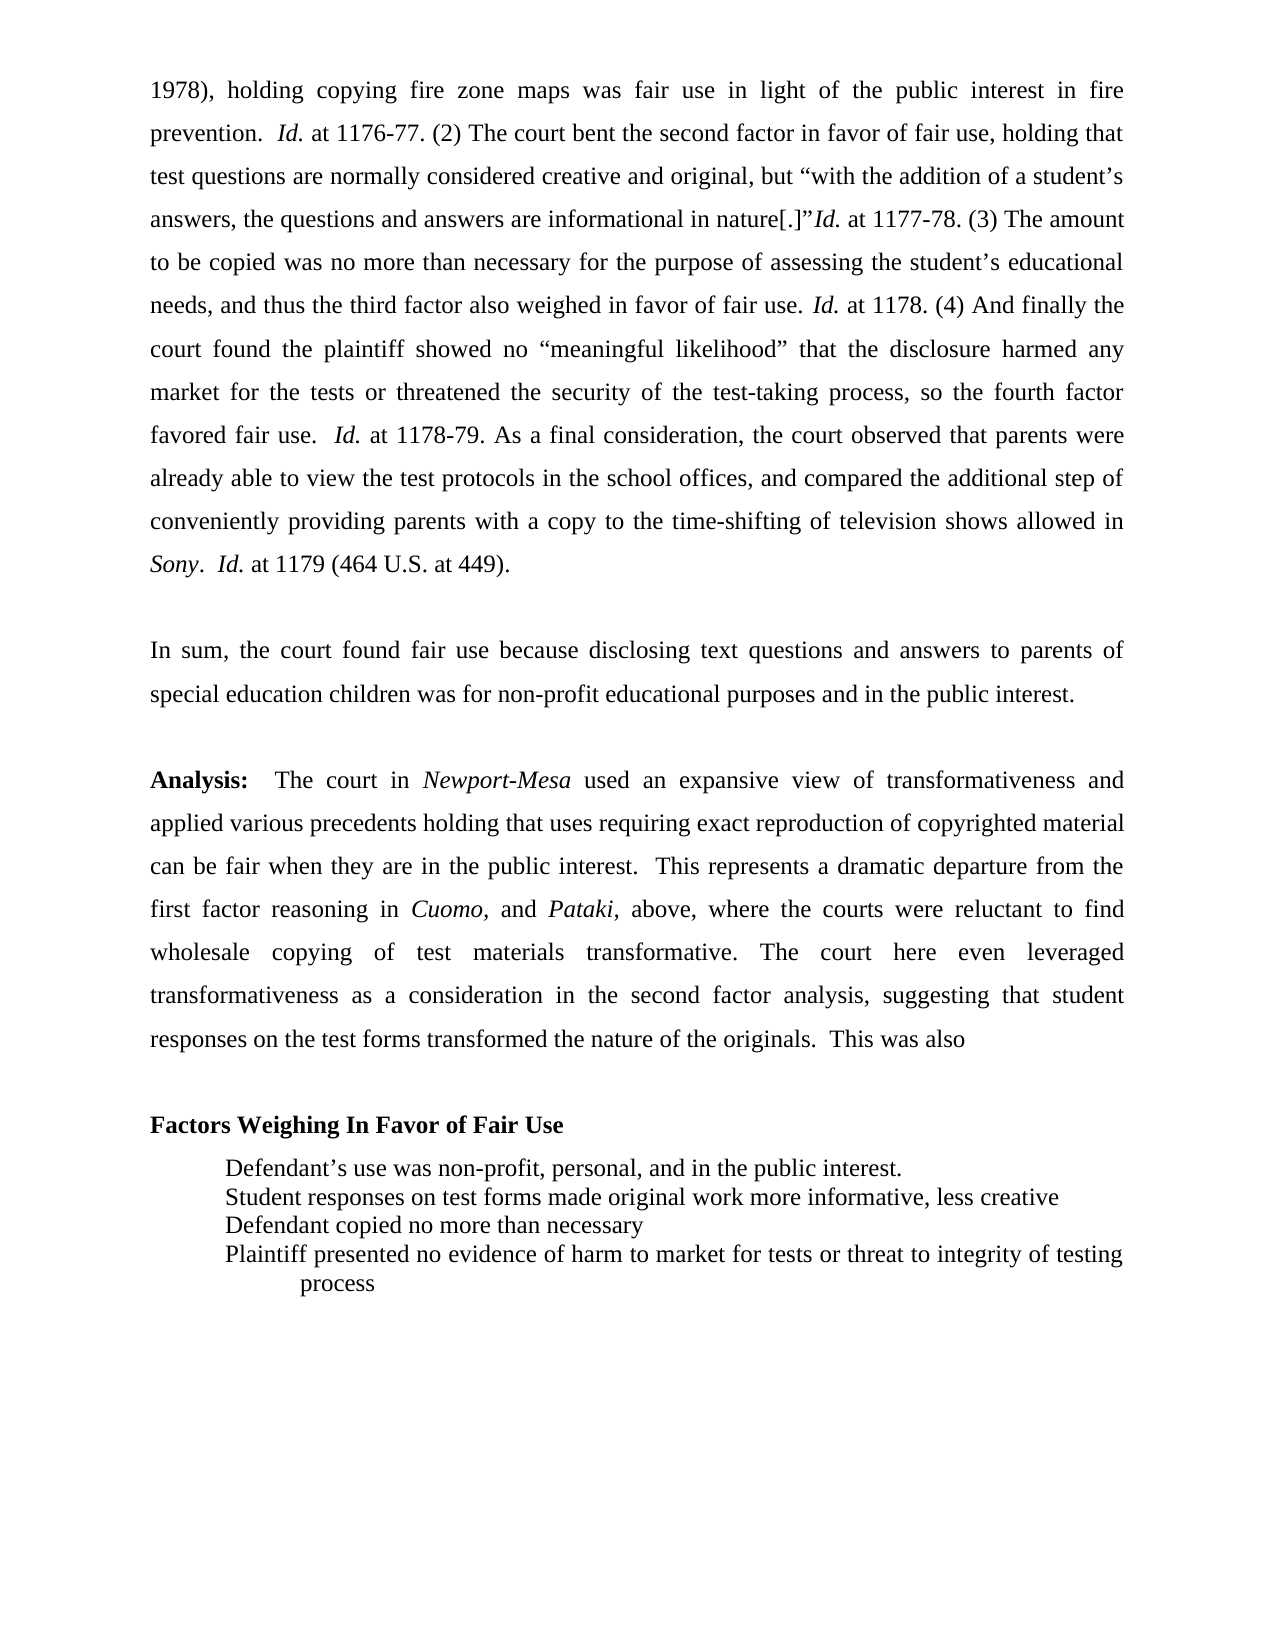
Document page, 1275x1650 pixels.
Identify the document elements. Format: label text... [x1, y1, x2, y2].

list Plaintiff presented no evidence of harm to market for tests or threat to integrity of testing process [187, 1239, 1125, 1297]
text Analysis: The court in Newport-Mesa used an expansive view of transformativeness and applied various precedents holding that uses requiring exact reproduction of copyrighted material can be fair when they are in the public interest. This represents a dramatic departure from the first factor reasoning in Cuomo, and Pataki, above, where the courts were reluctant to find wholesale copying of test materials transformative. The court here even leveraged transformativeness as a consideration in the second factor analysis, suggesting that student responses on the test forms transformed the nature of the originals. This was also [150, 765, 1125, 1052]
list Student responses on test forms made original work more informative, less creative [187, 1182, 1125, 1211]
text Factors Weighing In Favor of Fair Use [150, 1110, 1125, 1139]
list Defendant’s use was non-profit, personal, and in the public interest. [187, 1153, 1125, 1182]
text In sum, the court found fair use because disclosing text questions and answers to parents of special education children was for non-profit educational purposes and in the public interest. [150, 636, 1125, 707]
text 1978), holding copying fire zone maps was fair use in light of the public interest in fire prevention. Id. at 1176-77. (2) The court bent the second factor in favor of fair use, holding that test questions are normally considered creative and original, but “with the addition of a student’s answers, the questions and answers are informational in nature[.]”Id. at 1177-78. (3) The amount to be copied was no more than necessary for the purpose of assessing the student’s educational needs, and thus the third factor also weighed in favor of fair use. Id. at 1178. (4) And finally the court found the plaintiff showed no “meaningful likelihood” that the disclosure harmed any market for the tests or threatened the security of the test-taking process, so the fourth factor favored fair use. Id. at 1178-79. As a final consideration, the court observed that parents were already able to view the test protocols in the school offices, and compared the additional step of conveniently providing parents with a copy to the time-shifting of television shows allowed in Sony. Id. at 1179 (464 U.S. at 449). [150, 75, 1125, 578]
list Defendant copied no more than necessary [187, 1211, 1125, 1239]
